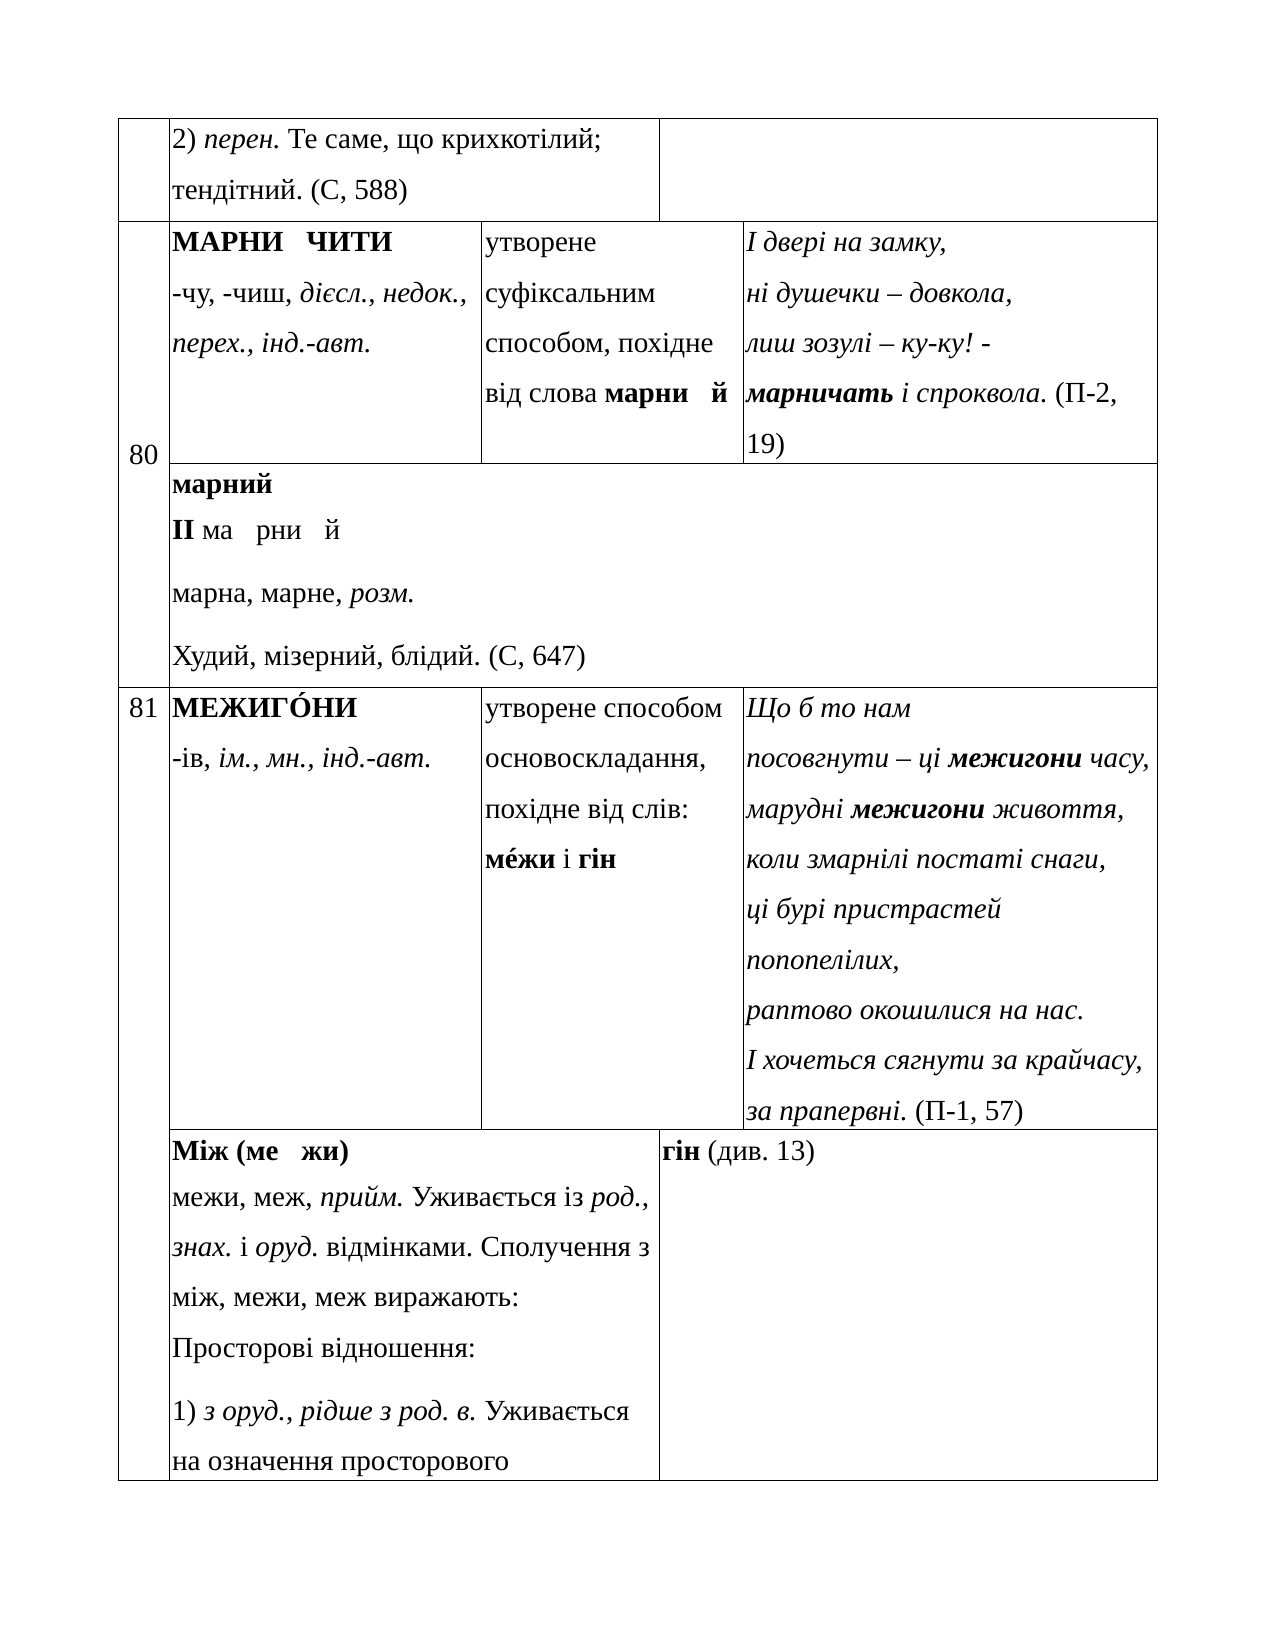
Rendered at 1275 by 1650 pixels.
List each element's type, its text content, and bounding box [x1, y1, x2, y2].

table_cell [660, 119, 1157, 221]
table_cell Межигóни -ів, ім., мн., інд.-авт. [170, 688, 481, 1129]
table_cell 81 [119, 688, 169, 1479]
table_cell гін (див. 13) [660, 1130, 1157, 1479]
table_cell утворене суфіксальним способом, похідне від слова марний [482, 222, 743, 462]
table_cell 80 [119, 222, 169, 687]
table_cell марний II марний марна, марне, розм. Худий, мізерний, блідий. (С, 647) [170, 464, 1157, 687]
table_cell 2) перен. Те саме, що крихкотілий; тендітний. (С, 588) [170, 119, 659, 221]
table_cell Між (межи) межи, меж, прийм. Уживається із род., знах. і оруд. відмінками. Сполучення з між, межи, меж виражають: Просторові відношення: 1) з оруд., рідше з род. в. Уживається на означення просторового [170, 1130, 659, 1479]
table_cell Марничити -чу, -чиш, дієсл., недок., перех., інд.-авт. [170, 222, 481, 462]
table_cell утворене способом основоскладання, похідне від слів: мéжи і гін [482, 688, 743, 1129]
table_cell [119, 119, 169, 221]
table_cell Що б то нам посовгнути – ці межигони часу, марудні межигони живоття, коли змарнілі постаті снаги, ці бурі пристрастей попопелілих, раптово окошилися на нас. І хочеться сягнути за крайчасу, за прапервні. (П‑1, 57) [744, 688, 1157, 1129]
table_cell І двері на замку, ні душечки – довкола, лиш зозулі – ку-ку! - марничать і спроквола. (П‑2, 19) [744, 222, 1157, 462]
